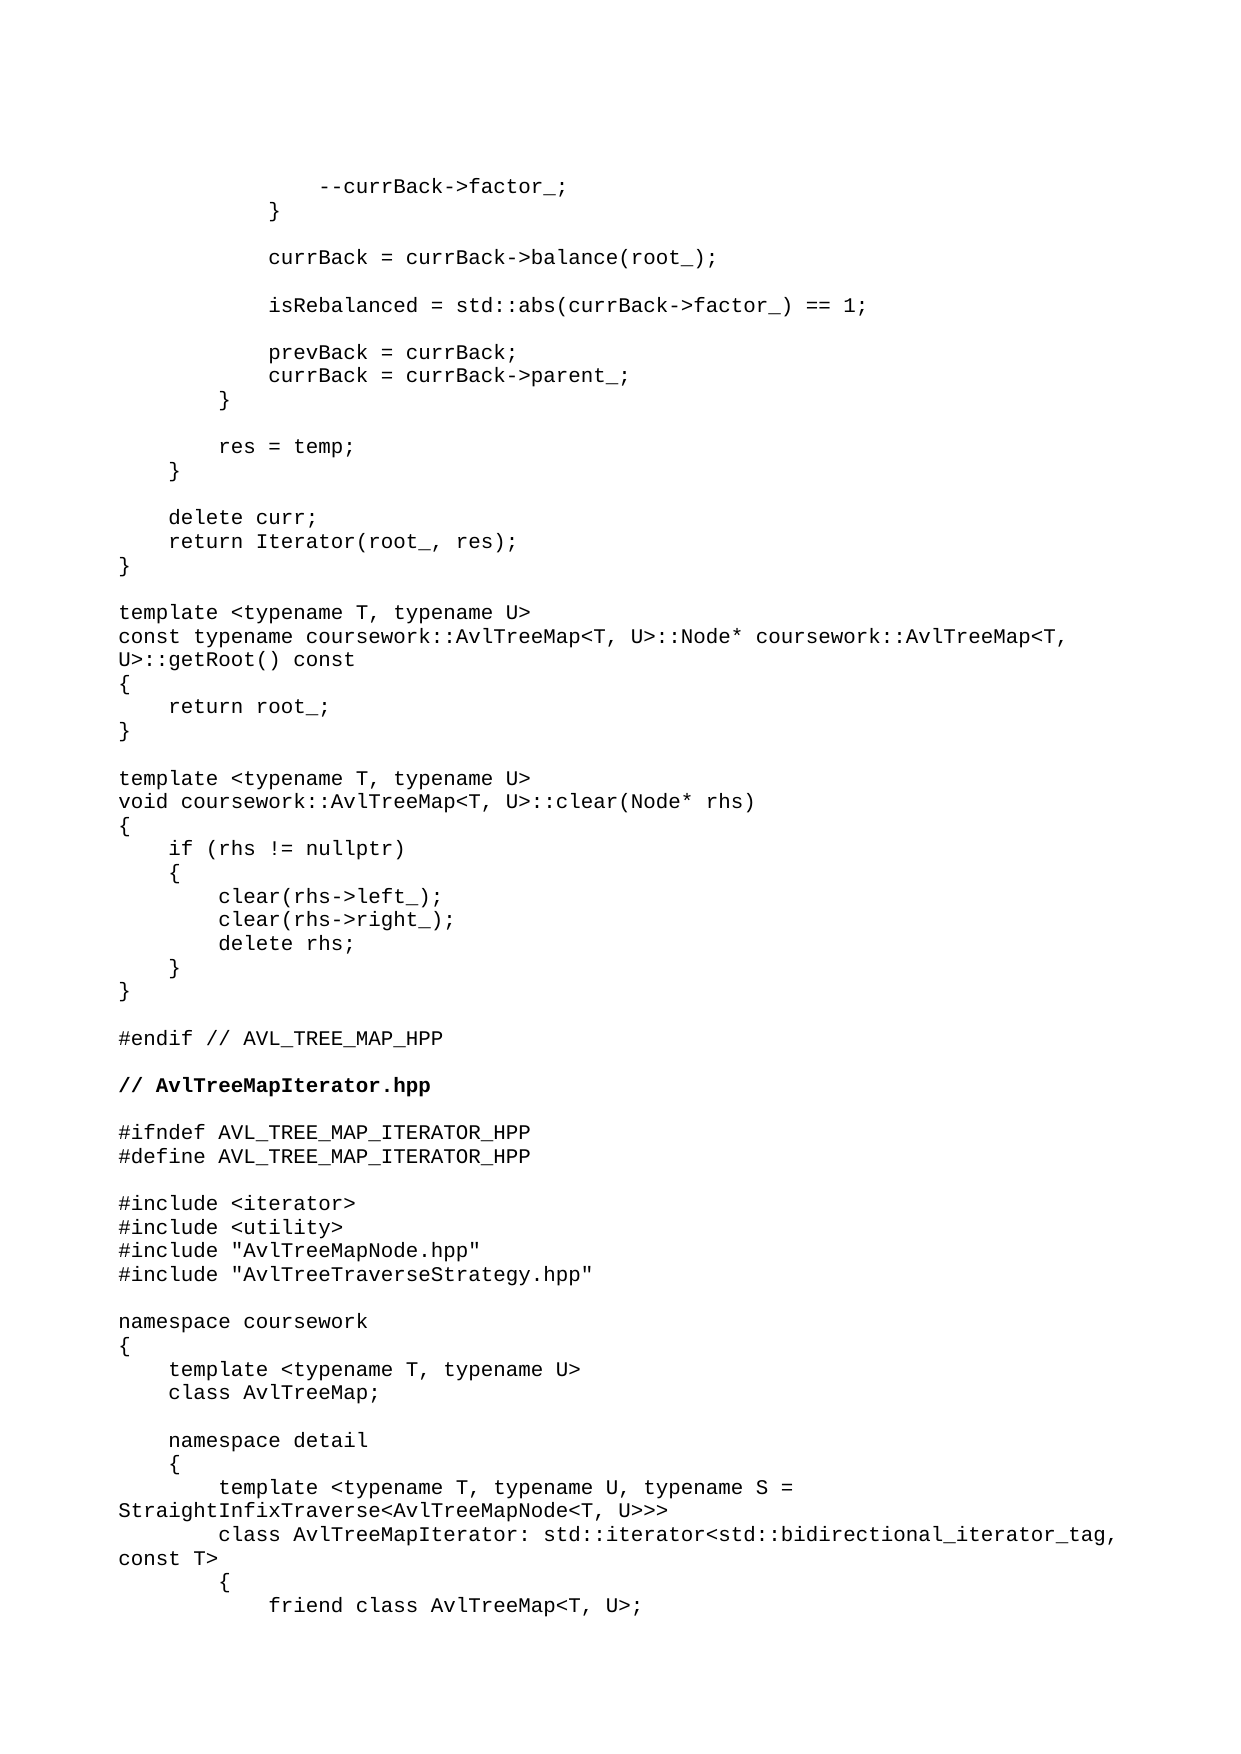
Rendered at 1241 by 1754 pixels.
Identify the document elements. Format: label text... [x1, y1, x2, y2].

text #endif // AVL_TREE_MAP_HPP [118, 1028, 1122, 1051]
text class AvlTreeMapIterator: std::iterator<std::bidirectional_iterator_tag, const T> [118, 1524, 1122, 1571]
text } [118, 957, 1122, 980]
text template <typename T, typename U> [118, 602, 1122, 626]
text clear(rhs->right_); [118, 909, 1122, 933]
text { [118, 673, 1122, 697]
text // AvlTreeMapIterator.hpp [118, 1075, 1122, 1098]
text #ifndef AVL_TREE_MAP_ITERATOR_HPP [118, 1122, 1122, 1146]
text { [118, 815, 1122, 838]
text #include "AvlTreeMapNode.hpp" [118, 1240, 1122, 1264]
text { [118, 1335, 1122, 1359]
text namespace detail [118, 1429, 1122, 1453]
text template <typename T, typename U> [118, 767, 1122, 791]
text } [118, 555, 1122, 578]
text { [118, 862, 1122, 886]
text #define AVL_TREE_MAP_ITERATOR_HPP [118, 1146, 1122, 1169]
text { [118, 1453, 1122, 1477]
text } [118, 720, 1122, 744]
text if (rhs != nullptr) [118, 838, 1122, 862]
text prevBack = currBack; [118, 342, 1122, 366]
text friend class AvlTreeMap<T, U>; [118, 1595, 1122, 1619]
text isRebalanced = std::abs(currBack->factor_) == 1; [118, 294, 1122, 318]
text currBack = currBack->balance(root_); [118, 247, 1122, 271]
text currBack = currBack->parent_; [118, 366, 1122, 389]
text clear(rhs->left_); [118, 886, 1122, 909]
text --currBack->factor_; [118, 176, 1122, 200]
text delete rhs; [118, 933, 1122, 957]
text class AvlTreeMap; [118, 1382, 1122, 1406]
text template <typename T, typename U, typename S = StraightInfixTraverse<AvlTreeMapNode<T, U>>> [118, 1477, 1122, 1524]
text } [118, 389, 1122, 413]
text #include <iterator> [118, 1193, 1122, 1217]
text namespace coursework [118, 1311, 1122, 1335]
text void coursework::AvlTreeMap<T, U>::clear(Node* rhs) [118, 791, 1122, 815]
text #include <utility> [118, 1217, 1122, 1240]
text return root_; [118, 697, 1122, 720]
text } [118, 980, 1122, 1004]
text { [118, 1571, 1122, 1595]
text } [118, 200, 1122, 224]
text return Iterator(root_, res); [118, 531, 1122, 555]
text #include "AvlTreeTraverseStrategy.hpp" [118, 1264, 1122, 1288]
text const typename coursework::AvlTreeMap<T, U>::Node* coursework::AvlTreeMap<T, U>::getRoot() const [118, 626, 1122, 673]
text res = temp; [118, 436, 1122, 460]
text delete curr; [118, 507, 1122, 531]
text } [118, 460, 1122, 484]
text template <typename T, typename U> [118, 1359, 1122, 1382]
